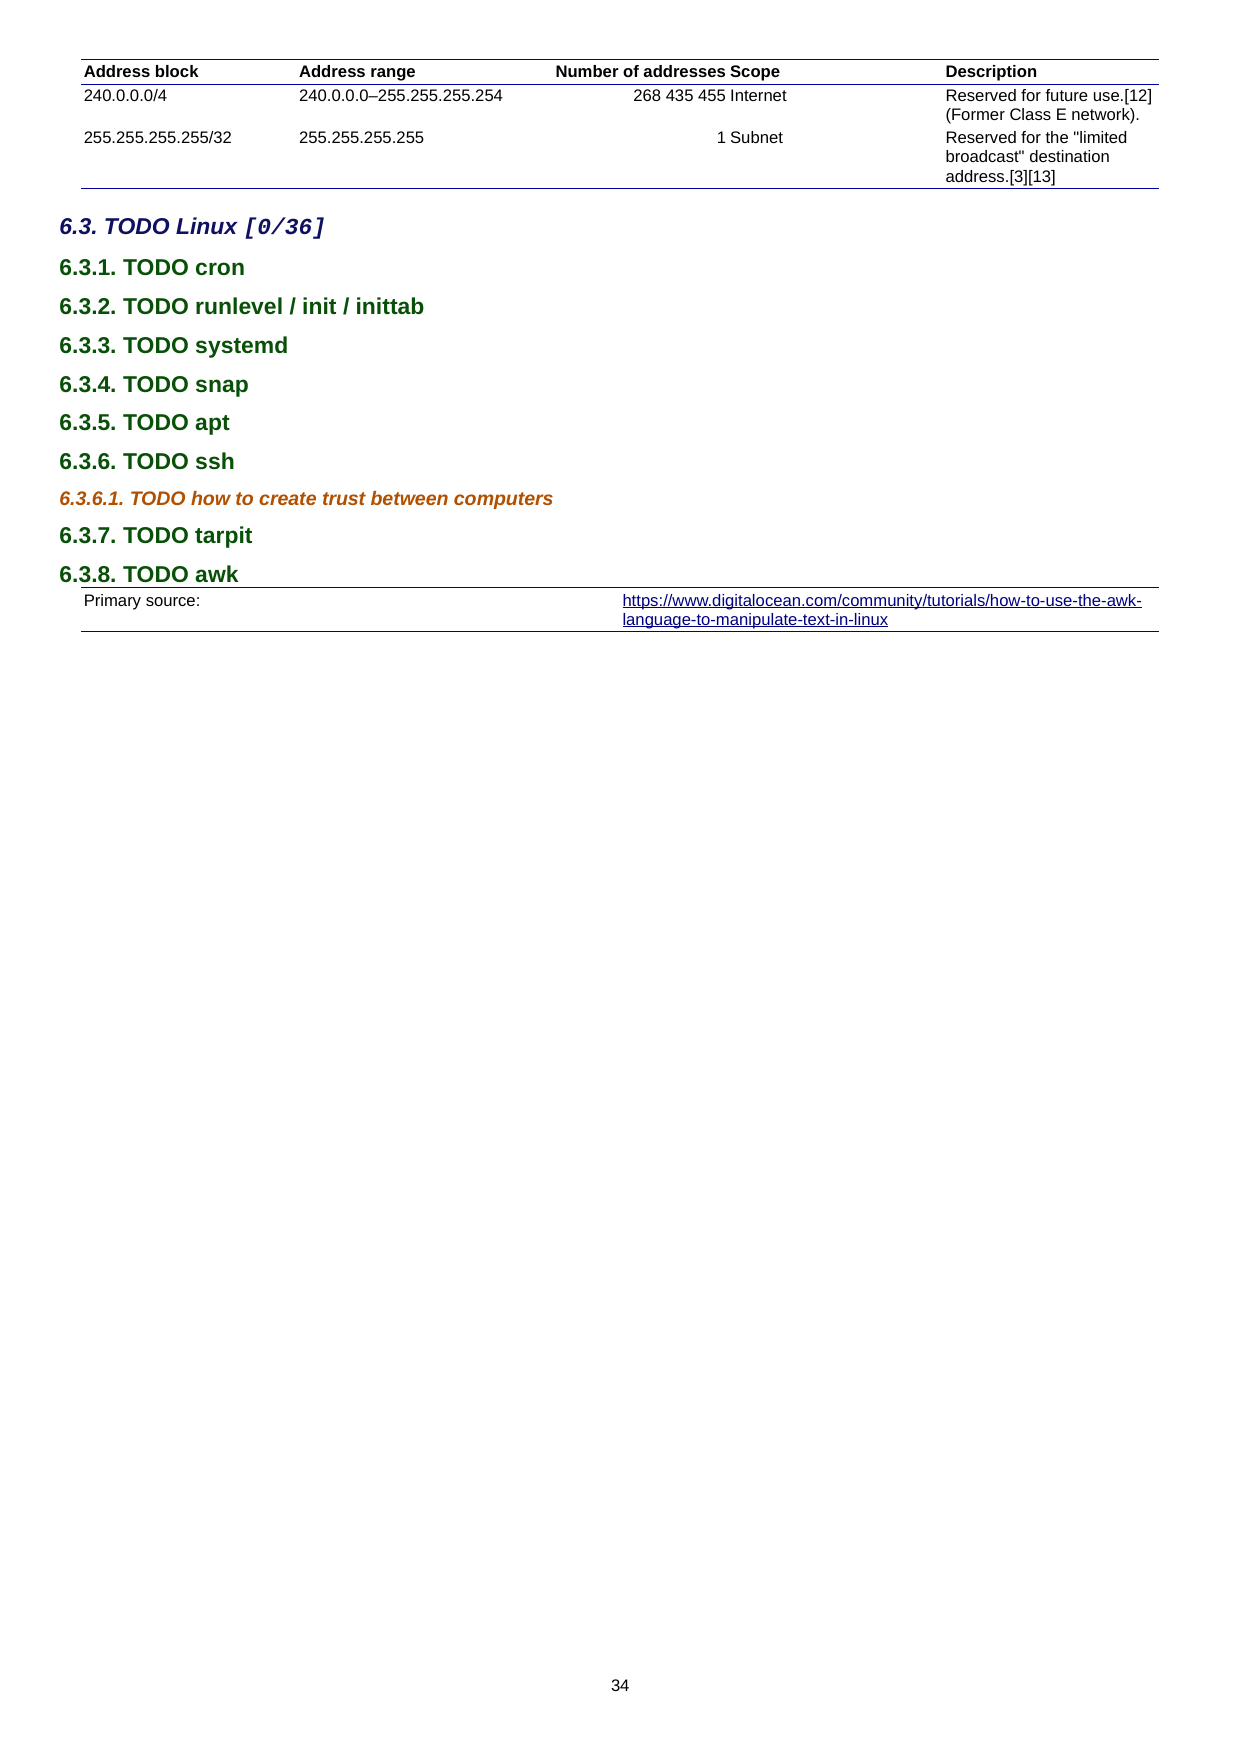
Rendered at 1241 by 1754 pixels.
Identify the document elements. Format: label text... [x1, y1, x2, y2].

table_header Address block [81, 60, 297, 83]
table_cell Internet [728, 85, 943, 126]
table_cell 240.0.0.0/4 [81, 85, 297, 126]
table_cell 240.0.0.0–255.255.255.254 [297, 85, 512, 126]
table_header Description [943, 60, 1159, 83]
subtitle TODO ssh [59, 448, 1181, 474]
table_cell 1 [512, 126, 728, 188]
table_header Scope [728, 60, 943, 83]
subtitle TODO apt [59, 409, 1181, 436]
table_cell Reserved for the "limited broadcast" destination address.[3][13] [943, 126, 1159, 188]
table_header Address range [297, 60, 512, 83]
table_cell Subnet [728, 126, 943, 188]
subtitle TODO tarpit [59, 522, 1181, 548]
subtitle TODO awk [59, 561, 1181, 587]
table_cell 255.255.255.255 [297, 126, 512, 188]
table_header https://www.digitalocean.com/community/tutorials/how-to-use-the-awk-language-to-manipulate-text-in-linux [620, 588, 1159, 631]
subtitle TODO cron [59, 254, 1181, 280]
table_header Number of addresses [512, 60, 728, 83]
subtitle TODO snap [59, 371, 1181, 397]
table_cell 268 435 455 [512, 85, 728, 126]
table_cell Reserved for future use.[12] (Former Class E network). [943, 85, 1159, 126]
subtitle TODO Linux [0/36] [59, 213, 1181, 241]
subtitle TODO how to create trust between computers [59, 487, 1181, 509]
subtitle TODO runlevel / init / inittab [59, 293, 1181, 319]
subtitle TODO systemd [59, 332, 1181, 358]
table_cell 255.255.255.255/32 [81, 126, 297, 188]
table_header Primary source: [81, 588, 620, 631]
